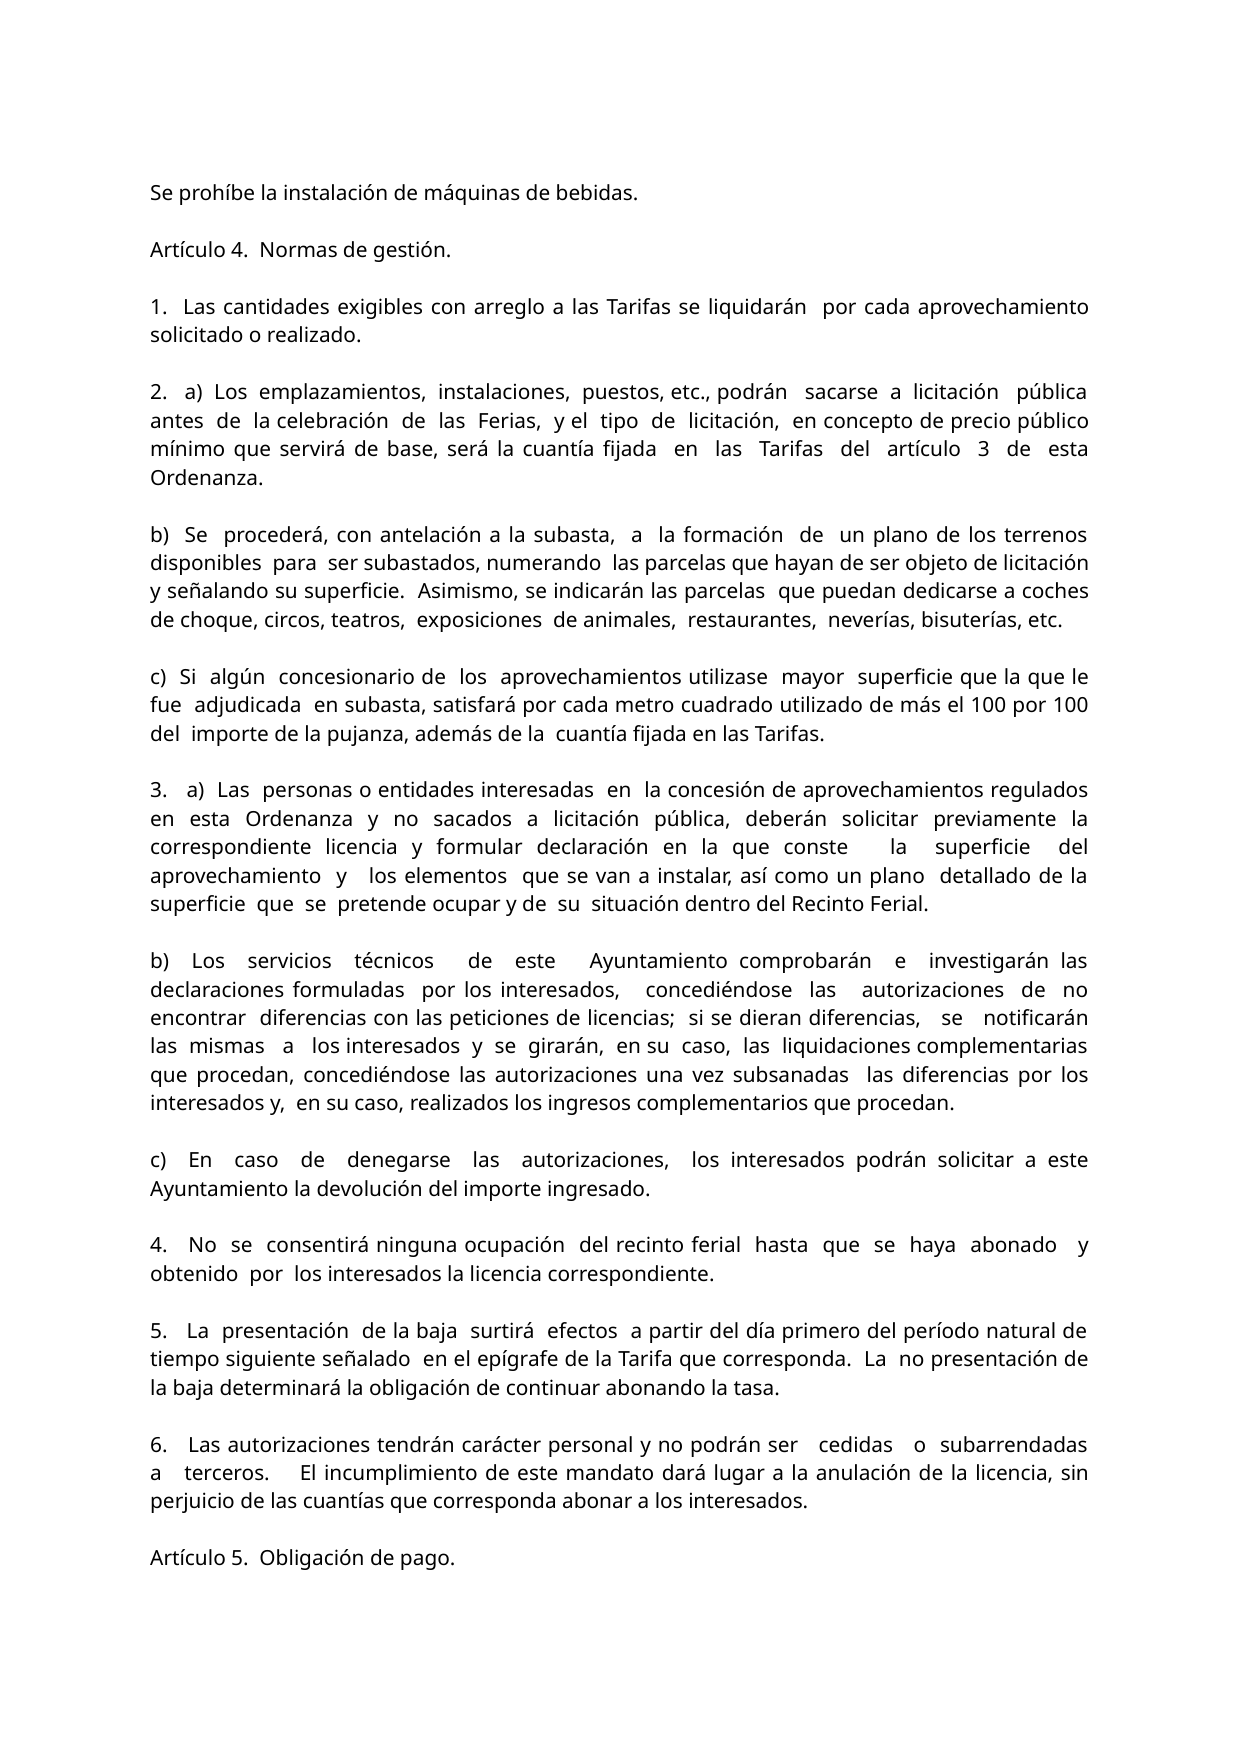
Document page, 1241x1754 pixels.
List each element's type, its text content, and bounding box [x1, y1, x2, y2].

text Se prohíbe la instalación de máquinas de bebidas. [150, 178, 1090, 207]
text 1. Las cantidades exigibles con arreglo a las Tarifas se liquidarán por cada aprovechamiento solicitado o realizado. [150, 292, 1090, 349]
text Artículo 4. Normas de gestión. [150, 235, 1090, 264]
text 5. La presentación de la baja surtirá efectos a partir del día primero del período natural de tiempo siguiente señalado en el epígrafe de la Tarifa que corresponda. La no presentación de la baja determinará la obligación de continuar abonando la tasa. [150, 1316, 1090, 1401]
text b) Los servicios técnicos de este Ayuntamiento comprobarán e investigarán las declaraciones formuladas por los interesados, concediéndose las autorizaciones de no encontrar diferencias con las peticiones de licencias; si se dieran diferencias, se notificarán las mismas a los interesados y se girarán, en su caso, las liquidaciones complementarias que procedan, concediéndose las autorizaciones una vez subsanadas las diferencias por los interesados y, en su caso, realizados los ingresos complementarios que procedan. [150, 946, 1090, 1117]
text Artículo 5. Obligación de pago. [150, 1543, 1090, 1572]
text b) Se procederá, con antelación a la subasta, a la formación de un plano de los terrenos disponibles para ser subastados, numerando las parcelas que hayan de ser objeto de licitación y señalando su superficie. Asimismo, se indicarán las parcelas que puedan dedicarse a coches de choque, circos, teatros, exposiciones de animales, restaurantes, neverías, bisuterías, etc. [150, 520, 1090, 633]
text 2. a) Los emplazamientos, instalaciones, puestos, etc., podrán sacarse a licitación pública antes de la celebración de las Ferias, y el tipo de licitación, en concepto de precio público mínimo que servirá de base, será la cuantía fijada en las Tarifas del artículo 3 de esta Ordenanza. [150, 377, 1090, 491]
text c) Si algún concesionario de los aprovechamientos utilizase mayor superficie que la que le fue adjudicada en subasta, satisfará por cada metro cuadrado utilizado de más el 100 por 100 del importe de la pujanza, además de la cuantía fijada en las Tarifas. [150, 662, 1090, 747]
text c) En caso de denegarse las autorizaciones, los interesados podrán solicitar a este Ayuntamiento la devolución del importe ingresado. [150, 1145, 1090, 1202]
text 6. Las autorizaciones tendrán carácter personal y no podrán ser cedidas o subarrendadas a terceros. El incumplimiento de este mandato dará lugar a la anulación de la licencia, sin perjuicio de las cuantías que corresponda abonar a los interesados. [150, 1430, 1090, 1515]
text 4. No se consentirá ninguna ocupación del recinto ferial hasta que se haya abonado y obtenido por los interesados la licencia correspondiente. [150, 1231, 1090, 1287]
text 3. a) Las personas o entidades interesadas en la concesión de aprovechamientos regulados en esta Ordenanza y no sacados a licitación pública, deberán solicitar previamente la correspondiente licencia y formular declaración en la que conste la superficie del aprovechamiento y los elementos que se van a instalar, así como un plano detallado de la superficie que se pretende ocupar y de su situación dentro del Recinto Ferial. [150, 776, 1090, 918]
